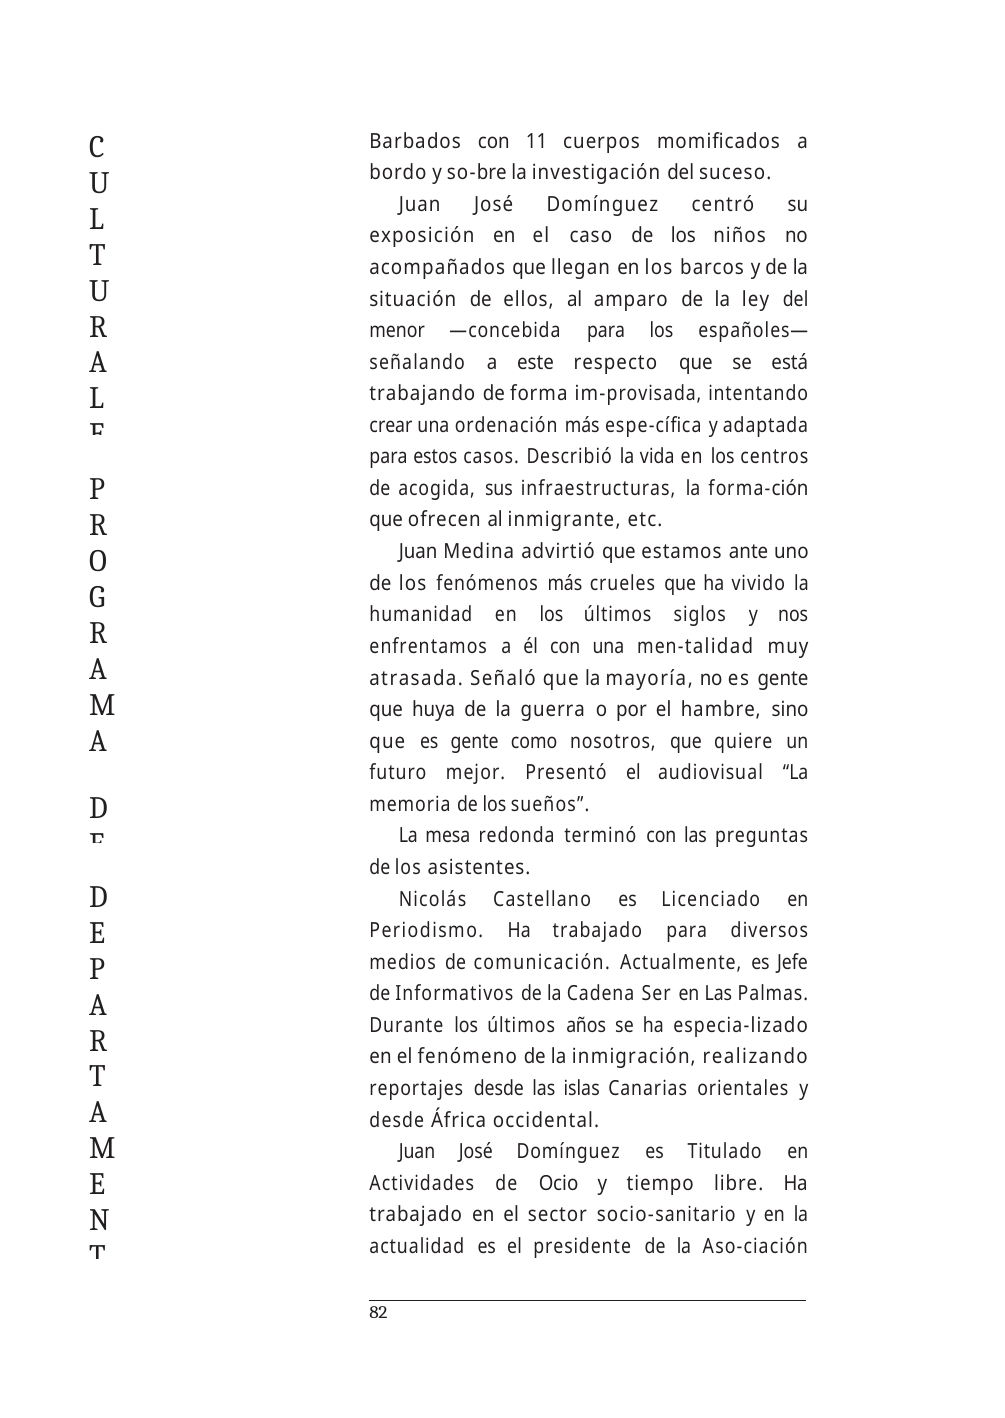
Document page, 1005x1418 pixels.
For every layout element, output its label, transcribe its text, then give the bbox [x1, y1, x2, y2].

text D E [89, 791, 128, 842]
text P R O G R A M A S [89, 471, 128, 754]
text D E P A R T A M E N T O [89, 879, 128, 1258]
text Nicolás Castellano es Licenciado en Periodismo. Ha trabajado para diversos medios de comunicación. Actualmente, es Jefe de Informativos de la Cadena Ser en Las Palmas. Durante los últimos años se ha especia-lizado en el fenómeno de la inmigración, realizando reportajes desde las islas Canarias orientales y desde África occidental. [369, 884, 808, 1133]
text Juan José Domínguez centró su exposición en el caso de los niños no acompañados que llegan en los barcos y de la situación de ellos, al amparo de la ley del menor —concebida para los españoles— señalando a este respecto que se está trabajando de forma im-provisada, intentando crear una ordenación más espe-cífica y adaptada para estos casos. Describió la vida en los centros de acogida, sus infraestructuras, la forma-ción que ofrecen al inmigrante, etc. [369, 189, 808, 533]
text C U L T U R A L E S [89, 129, 128, 434]
text Juan Medina advirtió que estamos ante uno de los fenómenos más crueles que ha vivido la humanidad en los últimos siglos y nos enfrentamos a él con una men-talidad muy atrasada. Señaló que la mayoría, no es gente que huya de la guerra o por el hambre, sino que es gente como nosotros, que quiere un futuro mejor. Presentó el audiovisual “La memoria de los sueños”. [369, 536, 808, 817]
text La mesa redonda terminó con las preguntas de los asistentes. [369, 821, 808, 881]
text Barbados con 11 cuerpos momificados a bordo y so-bre la investigación del suceso. [369, 126, 808, 186]
text Juan José Domínguez es Titulado en Actividades de Ocio y tiempo libre. Ha trabajado en el sector socio-sanitario y en la actualidad es el presidente de la Aso-ciación [369, 1136, 808, 1259]
